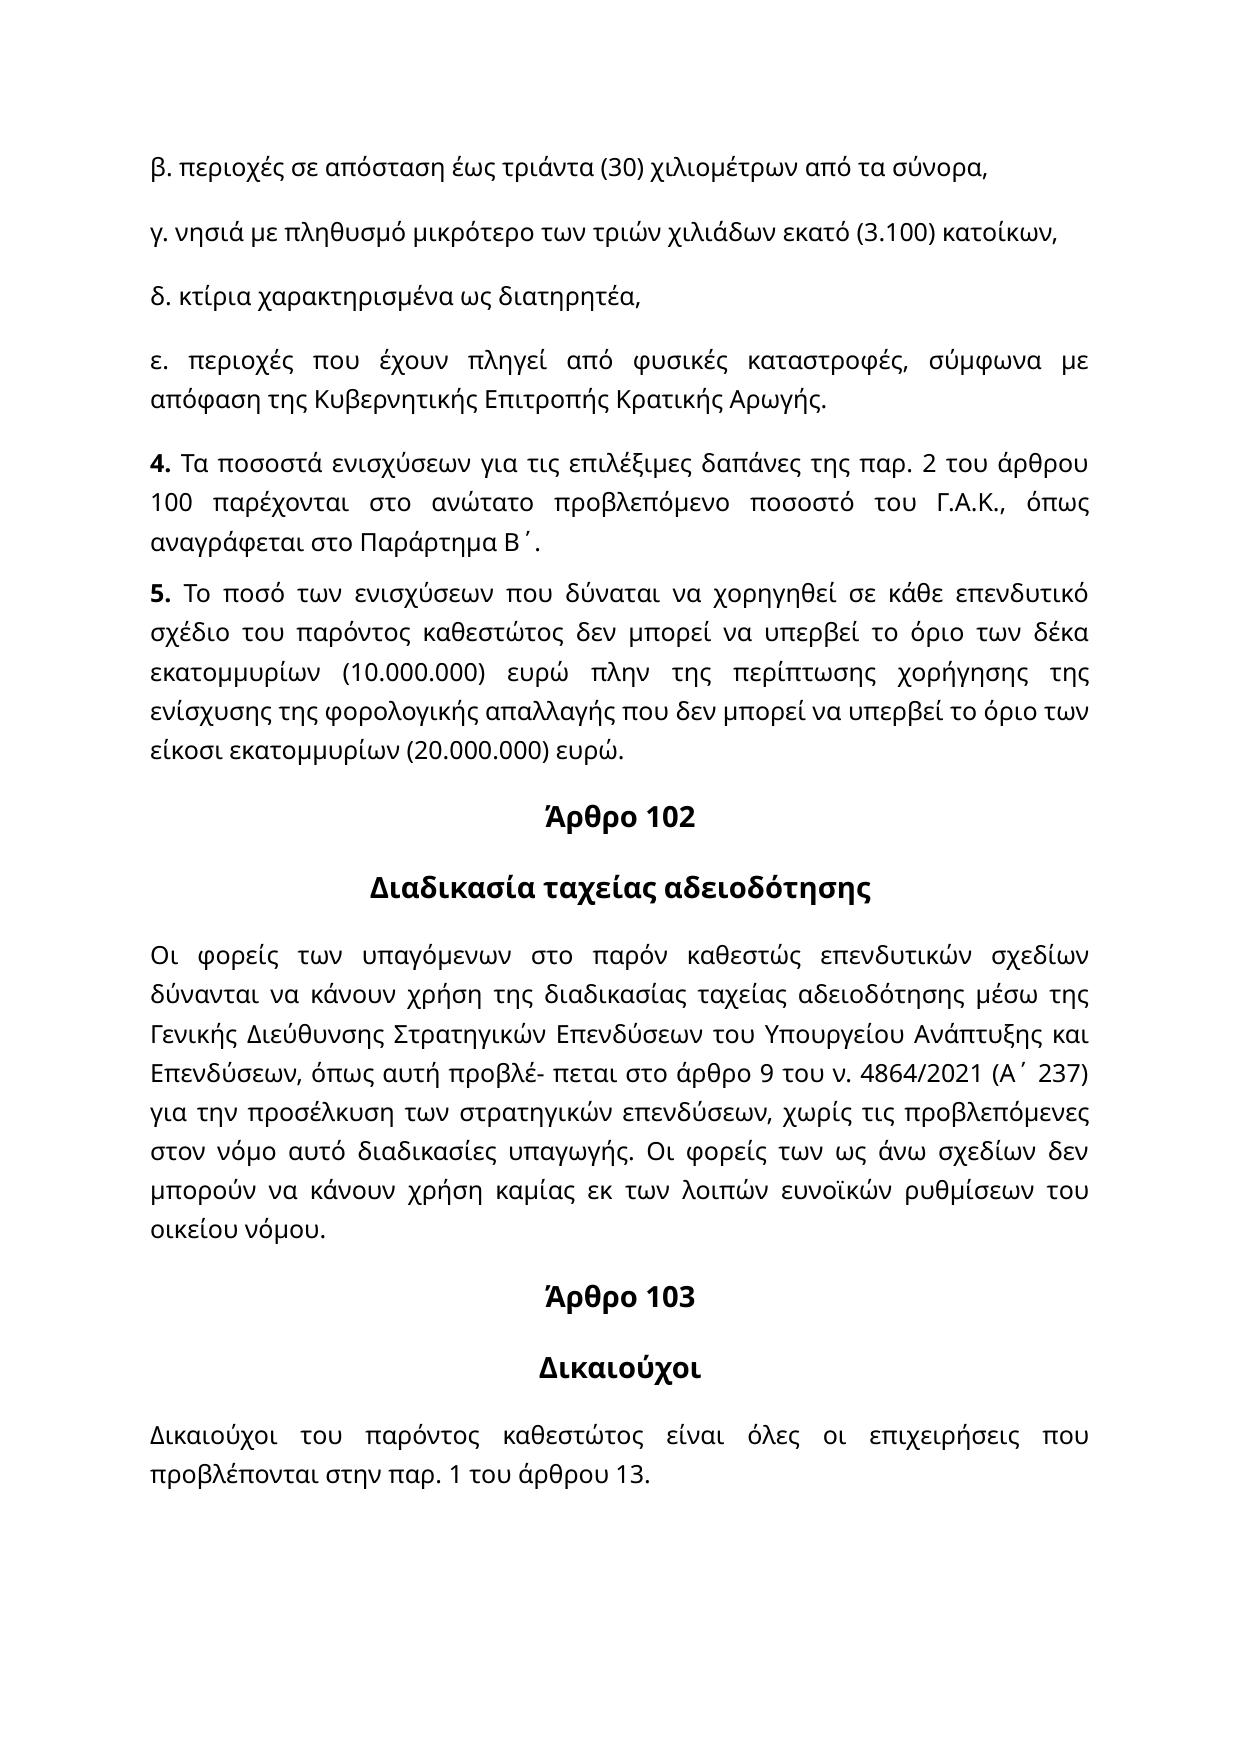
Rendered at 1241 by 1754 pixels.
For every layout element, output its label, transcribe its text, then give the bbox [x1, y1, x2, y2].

text 4. Τα ποσοστά ενισχύσεων για τις επιλέξιμες δαπάνες της παρ. 2 του άρθρου 100 παρέχονται στο ανώτατο προβλεπόμενο ποσοστό του Γ.Α.Κ., όπως αναγράφεται στο Παράρτημα Β΄. [150, 446, 1090, 558]
text Οι φορείς των υπαγόμενων στο παρόν καθεστώς επενδυτικών σχεδίων δύνανται να κάνουν χρήση της διαδικασίας ταχείας αδειοδότησης μέσω της Γενικής Διεύθυνσης Στρατηγικών Επενδύσεων του Υπουργείου Ανάπτυξης και Επενδύσεων, όπως αυτή προβλέ- πεται στο άρθρο 9 του ν. 4864/2021 (Α΄ 237) για την προσέλκυση των στρατηγικών επενδύσεων, χωρίς τις προβλεπόμενες στον νόμο αυτό διαδικασίες υπαγωγής. Οι φορείς των ως άνω σχεδίων δεν μπορούν να κάνουν χρήση καμίας εκ των λοιπών ευνοϊκών ρυθμίσεων του οικείου νόμου. [150, 938, 1090, 1246]
text Δικαιούχοι του παρόντος καθεστώτος είναι όλες οι επιχειρήσεις που προβλέπονται στην παρ. 1 του άρθρου 13. [150, 1417, 1090, 1491]
subtitle Άρθρο 102 [150, 797, 1090, 836]
text ε. περιοχές που έχουν πληγεί από φυσικές καταστροφές, σύμφωνα με απόφαση της Κυβερνητικής Επιτροπής Κρατικής Αρωγής. [150, 342, 1090, 416]
text β. περιοχές σε απόσταση έως τριάντα (30) χιλιομέτρων από τα σύνορα, [150, 150, 1090, 184]
subtitle Άρθρο 103 [150, 1276, 1090, 1316]
subtitle Δικαιούχοι [150, 1347, 1090, 1387]
text 5. Το ποσό των ενισχύσεων που δύναται να χορηγηθεί σε κάθε επενδυτικό σχέδιο του παρόντος καθεστώτος δεν μπορεί να υπερβεί το όριο των δέκα εκατομμυρίων (10.000.000) ευρώ πλην της περίπτωσης χορήγησης της ενίσχυσης της φορολογικής απαλλαγής που δεν μπορεί να υπερβεί το όριο των είκοσι εκατομμυρίων (20.000.000) ευρώ. [150, 576, 1090, 767]
text δ. κτίρια χαρακτηρισμένα ως διατηρητέα, [150, 278, 1090, 312]
subtitle Διαδικασία ταχείας αδειοδότησης [150, 867, 1090, 907]
text γ. νησιά με πληθυσμό μικρότερο των τριών χιλιάδων εκατό (3.100) κατοίκων, [150, 214, 1090, 248]
